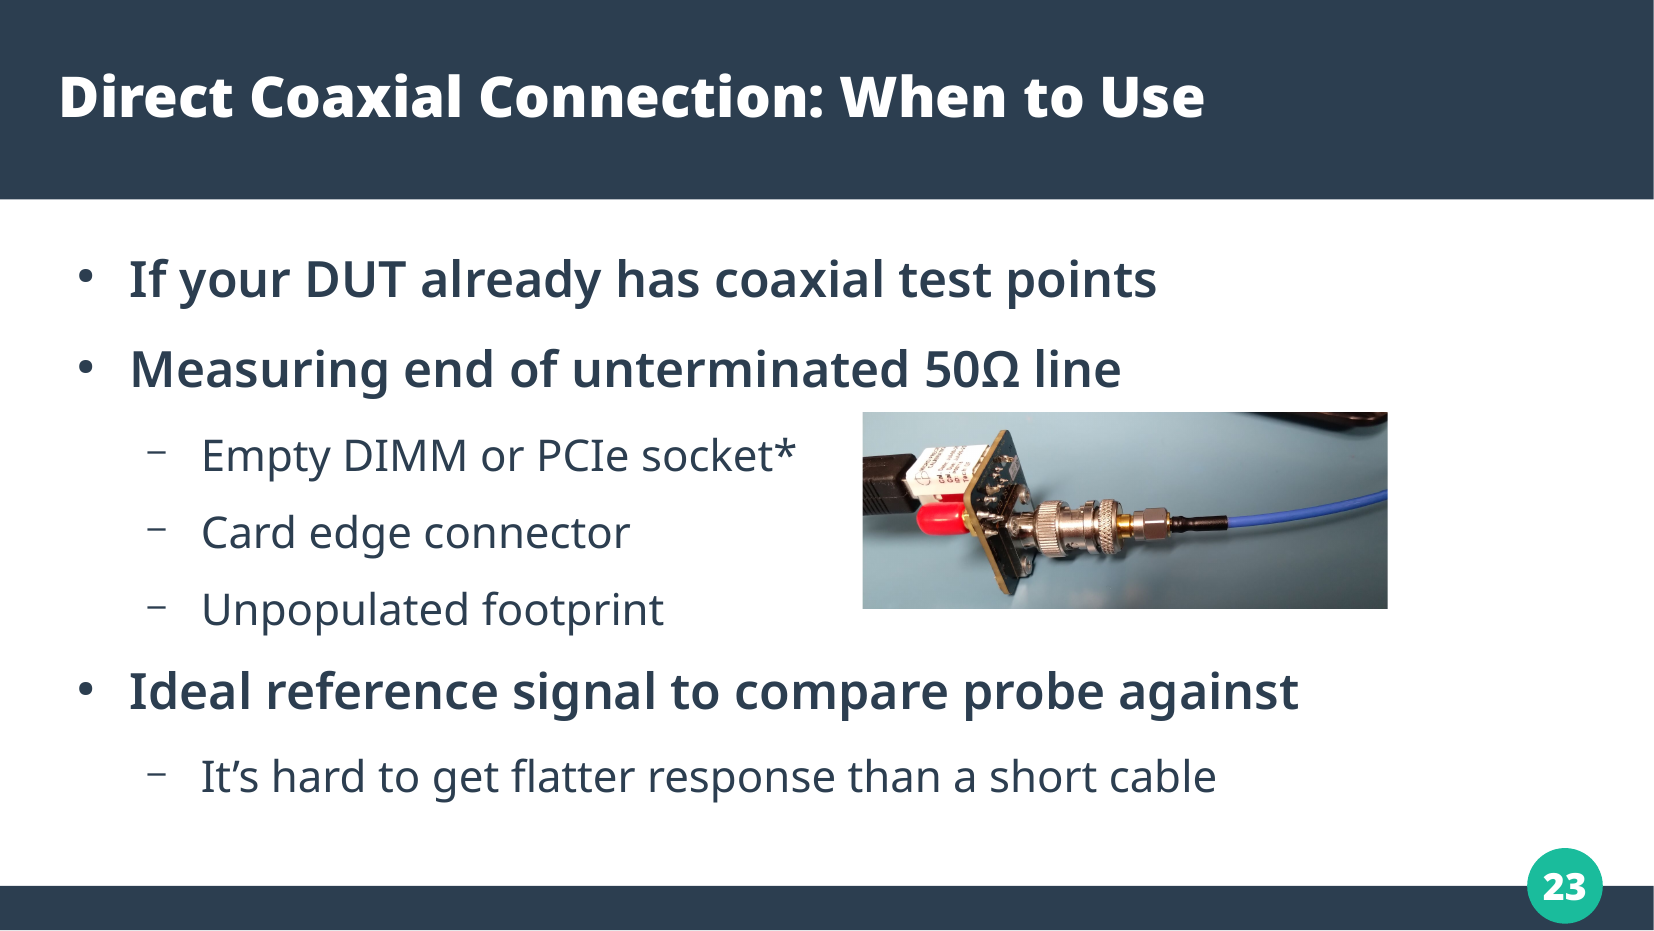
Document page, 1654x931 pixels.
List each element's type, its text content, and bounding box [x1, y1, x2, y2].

picture [862, 412, 1388, 609]
title Direct Coaxial Connection: When to Use [59, 37, 1595, 155]
list If your DUT already has coaxial test points Measuring end of unterminated 50Ω line Empty DIMM or PCIe socket* Card edge connector Unpopulated footprint Ideal reference signal to compare probe against It’s hard to get flatter response than a short cable [59, 243, 1595, 864]
